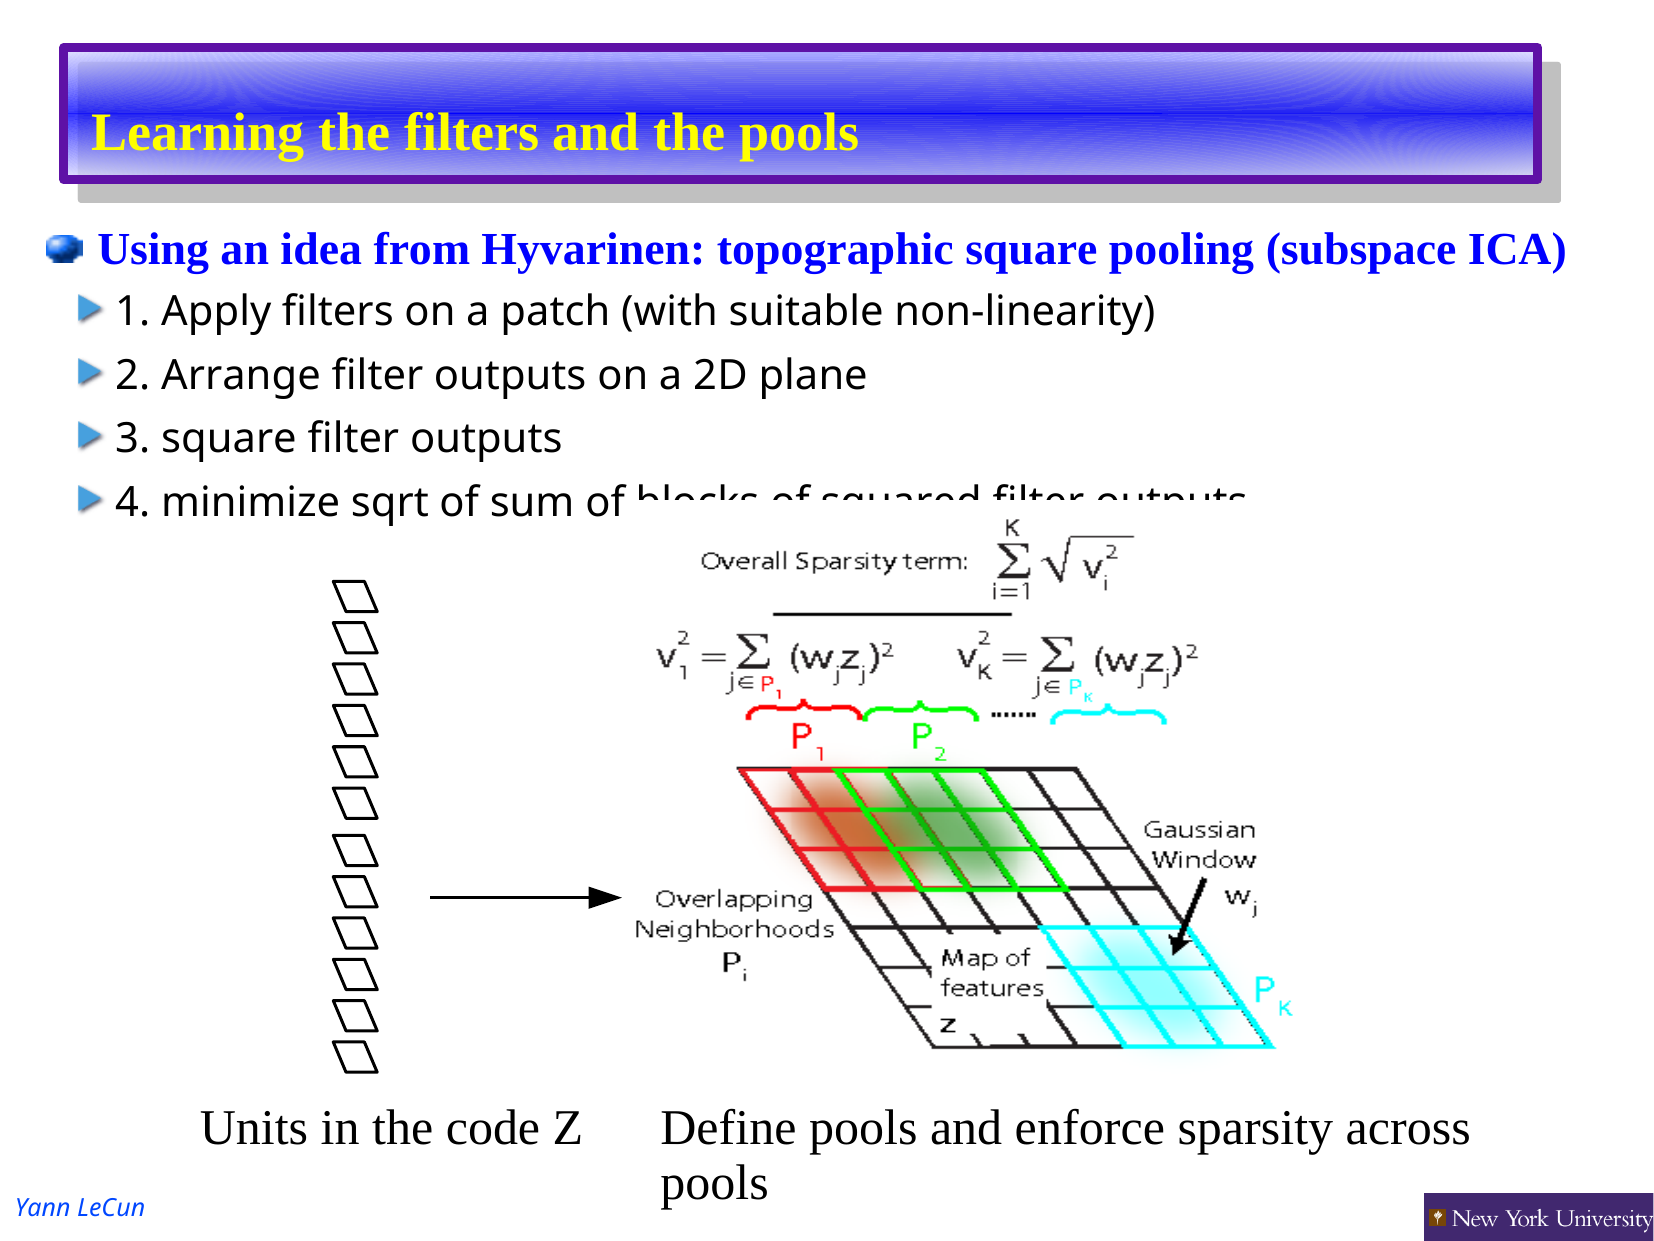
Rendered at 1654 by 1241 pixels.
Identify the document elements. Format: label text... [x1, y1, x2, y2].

text_box Define pools and enforce sparsity across pools [660, 1099, 1486, 1221]
picture [635, 500, 1313, 1114]
title Learning the filters and the pools [63, 47, 1538, 180]
text_box Units in the code Z [199, 1099, 603, 1161]
picture [1424, 1193, 1654, 1241]
list Using an idea from Hyvarinen: topographic square pooling (subspace ICA) 1. Apply filters on a patch (with suitable non-linearity) 2. Arrange filter outputs on a 2D plane 3. square filter outputs 4. minimize sqrt of sum of blocks of squared filter outputs [46, 223, 1609, 1167]
